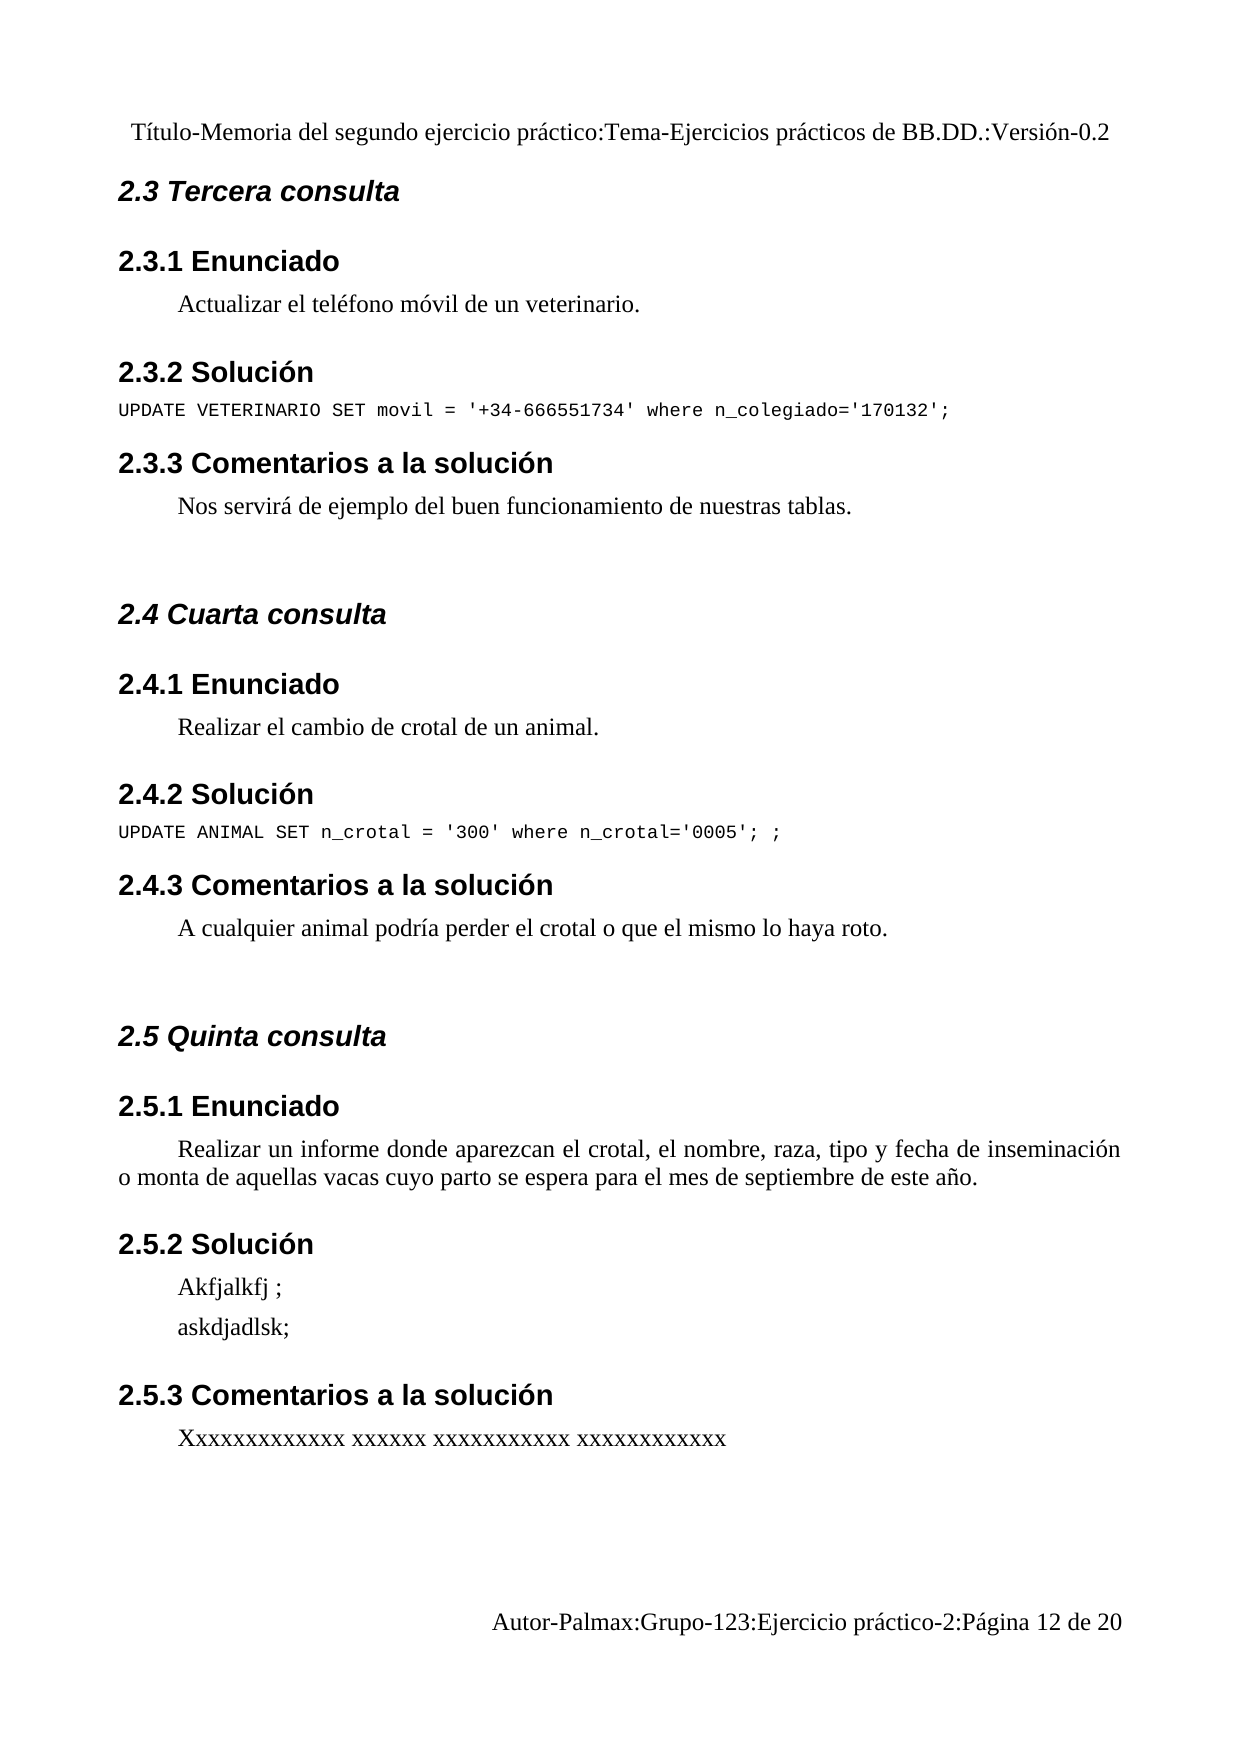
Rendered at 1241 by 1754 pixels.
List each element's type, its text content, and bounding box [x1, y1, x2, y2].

text Actualizar el teléfono móvil de un veterinario. [118, 291, 1122, 318]
subtitle 2.5.3 Comentarios a la solución [118, 1378, 1122, 1411]
text Realizar el cambio de crotal de un animal. [118, 713, 1122, 741]
subtitle 2.3.1 Enunciado [118, 245, 1122, 278]
text Xxxxxxxxxxxxx xxxxxx xxxxxxxxxxx xxxxxxxxxxxx [118, 1424, 1122, 1451]
text A cualquier animal podría perder el crotal o que el mismo lo haya roto. [118, 914, 1122, 942]
text Realizar un informe donde aparezcan el crotal, el nombre, raza, tipo y fecha de inseminación o monta de aquellas vacas cuyo parto se espera para el mes de septiembre de este año. [118, 1135, 1122, 1191]
subtitle 2.4.1 Enunciado [118, 668, 1122, 700]
subtitle 2.5 Quinta consulta [118, 1020, 1122, 1052]
subtitle 2.4 Cuarta consulta [118, 598, 1122, 630]
text Nos servirá de ejemplo del buen funcionamiento de nuestras tablas. [118, 492, 1122, 520]
subtitle 2.4.3 Comentarios a la solución [118, 869, 1122, 902]
subtitle 2.3 Tercera consulta [118, 175, 1122, 208]
subtitle 2.3.3 Comentarios a la solución [118, 447, 1122, 480]
text Akfjalkfj ; [118, 1273, 1122, 1301]
subtitle 2.4.2 Solución [118, 778, 1122, 811]
subtitle 2.5.2 Solución [118, 1228, 1122, 1261]
text UPDATE ANIMAL SET n_crotal = '300' where n_crotal='0005'; ; [118, 823, 1122, 844]
text UPDATE VETERINARIO SET movil = '+34-666551734' where n_colegiado='170132'; [118, 401, 1122, 422]
subtitle 2.5.1 Enunciado [118, 1090, 1122, 1123]
subtitle 2.3.2 Solución [118, 356, 1122, 388]
text askdjadlsk; [118, 1313, 1122, 1341]
